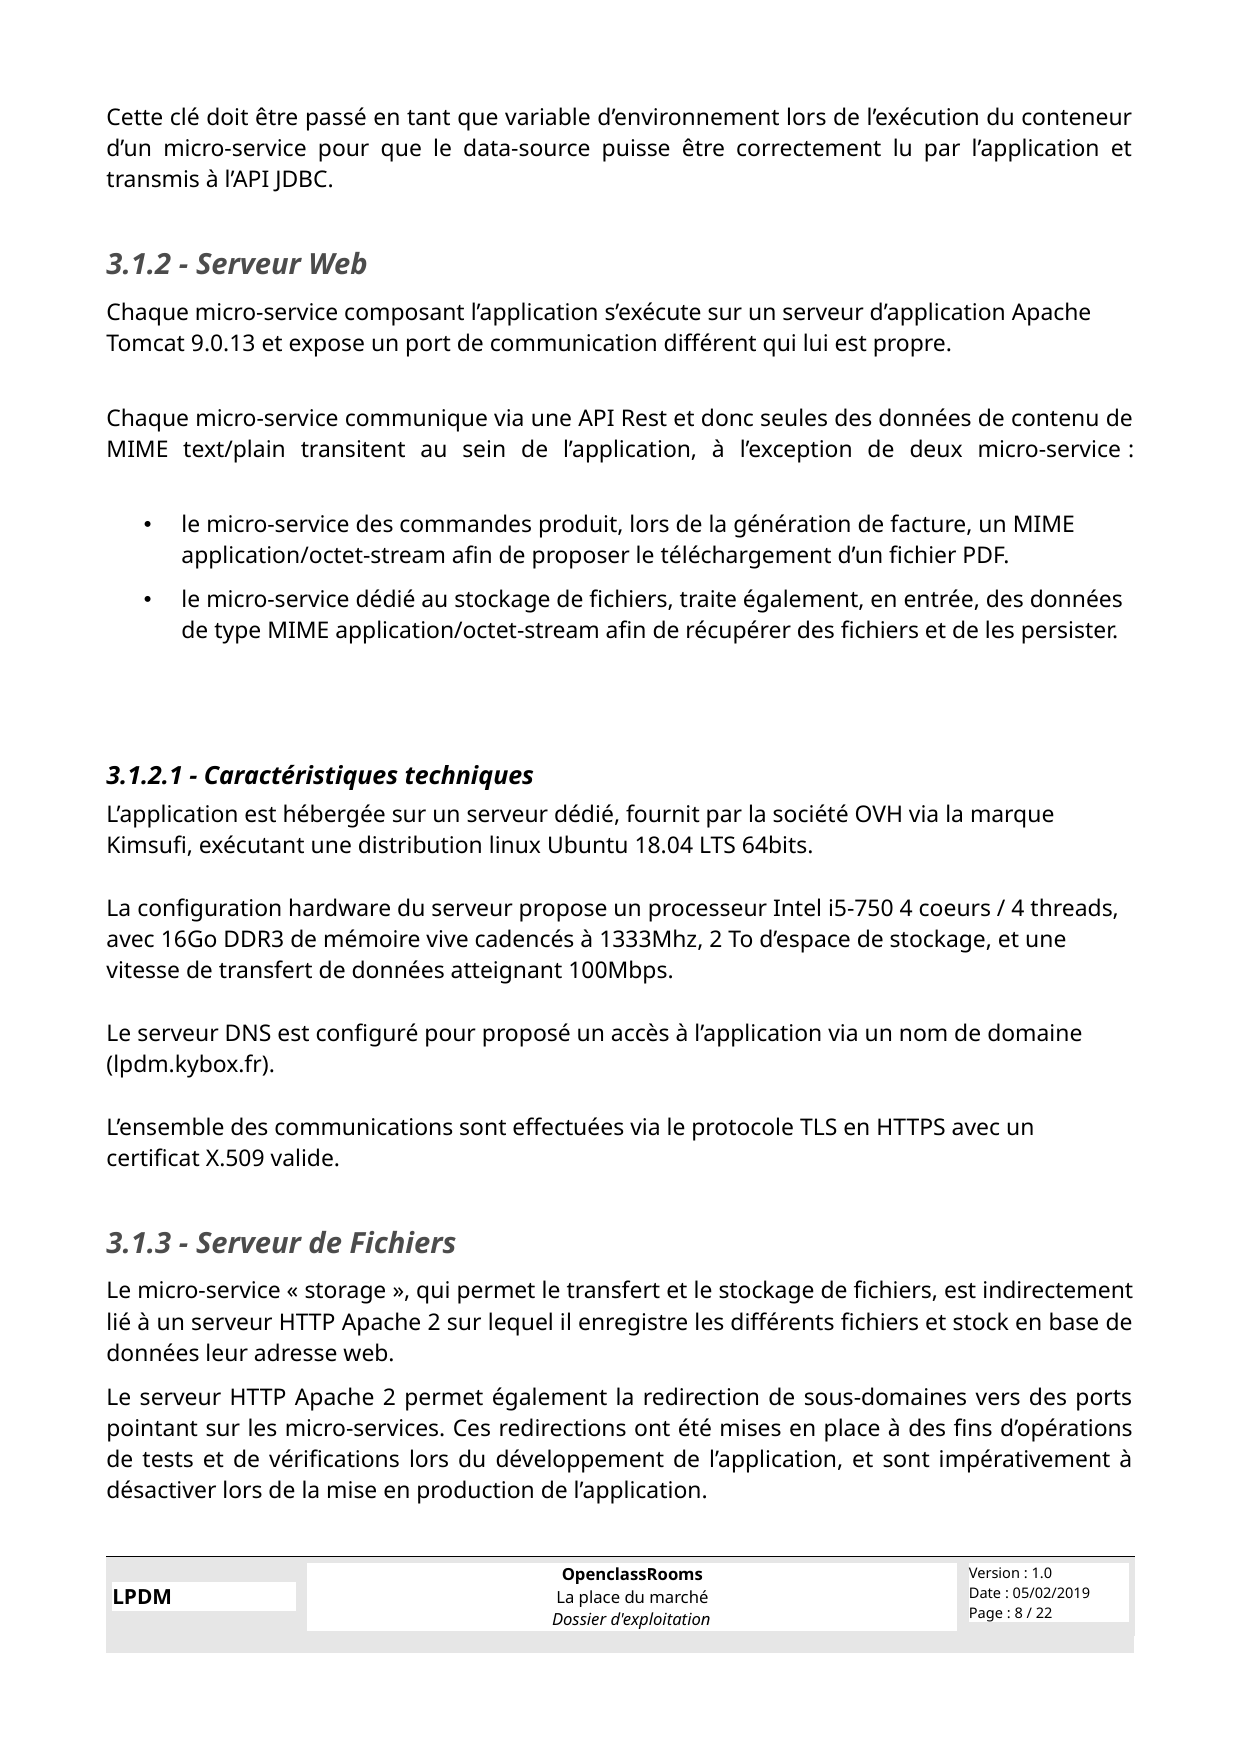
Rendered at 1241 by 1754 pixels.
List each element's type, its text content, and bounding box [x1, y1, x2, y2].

subtitle Caractéristiques techniques [106, 758, 1134, 792]
subtitle Serveur de Fichiers [106, 1222, 1134, 1262]
text Cette clé doit être passé en tant que variable d’environnement lors de l’exécution du conteneur d’un micro-service pour que le data-source puisse être correctement lu par l’application et transmis à l’API JDBC. [106, 100, 1134, 194]
text L’application est hébergée sur un serveur dédié, fournit par la société OVH via la marque Kimsufi, exécutant une distribution linux Ubuntu 18.04 LTS 64bits. La configuration hardware du serveur propose un processeur Intel i5-750 4 coeurs / 4 threads, avec 16Go DDR3 de mémoire vive cadencés à 1333Mhz, 2 To d’espace de stockage, et une vitesse de transfert de données atteignant 100Mbps. Le serveur DNS est configuré pour proposé un accès à l’application via un nom de domaine (lpdm.kybox.fr). L’ensemble des communications sont effectuées via le protocole TLS en HTTPS avec un certificat X.509 valide. [106, 798, 1134, 1173]
subtitle Serveur Web [106, 243, 1134, 283]
text Le serveur HTTP Apache 2 permet également la redirection de sous-domaines vers des ports pointant sur les micro-services. Ces redirections ont été mises en place à des fins d’opérations de tests et de vérifications lors du développement de l’application, et sont impérativement à désactiver lors de la mise en production de l’application. [106, 1381, 1134, 1506]
text Le micro-service « storage », qui permet le transfert et le stockage de fichiers, est indirectement lié à un serveur HTTP Apache 2 sur lequel il enregistre les différents fichiers et stock en base de données leur adresse web. [106, 1274, 1134, 1368]
text Chaque micro-service composant l’application s’exécute sur un serveur d’application Apache Tomcat 9.0.13 et expose un port de communication différent qui lui est propre. [106, 295, 1134, 389]
text Chaque micro-service communique via une API Rest et donc seules des données de contenu de MIME text/plain transitent au sein de l’application, à l’exception de deux micro-service : [106, 402, 1134, 495]
list le micro-service dédié au stockage de fichiers, traite également, en entrée, des données de type MIME application/octet-stream afin de récupérer des fichiers et de les persister. [144, 583, 1134, 677]
list le micro-service des commandes produit, lors de la génération de facture, un MIME application/octet-stream afin de proposer le téléchargement d’un fichier PDF. [144, 508, 1134, 570]
